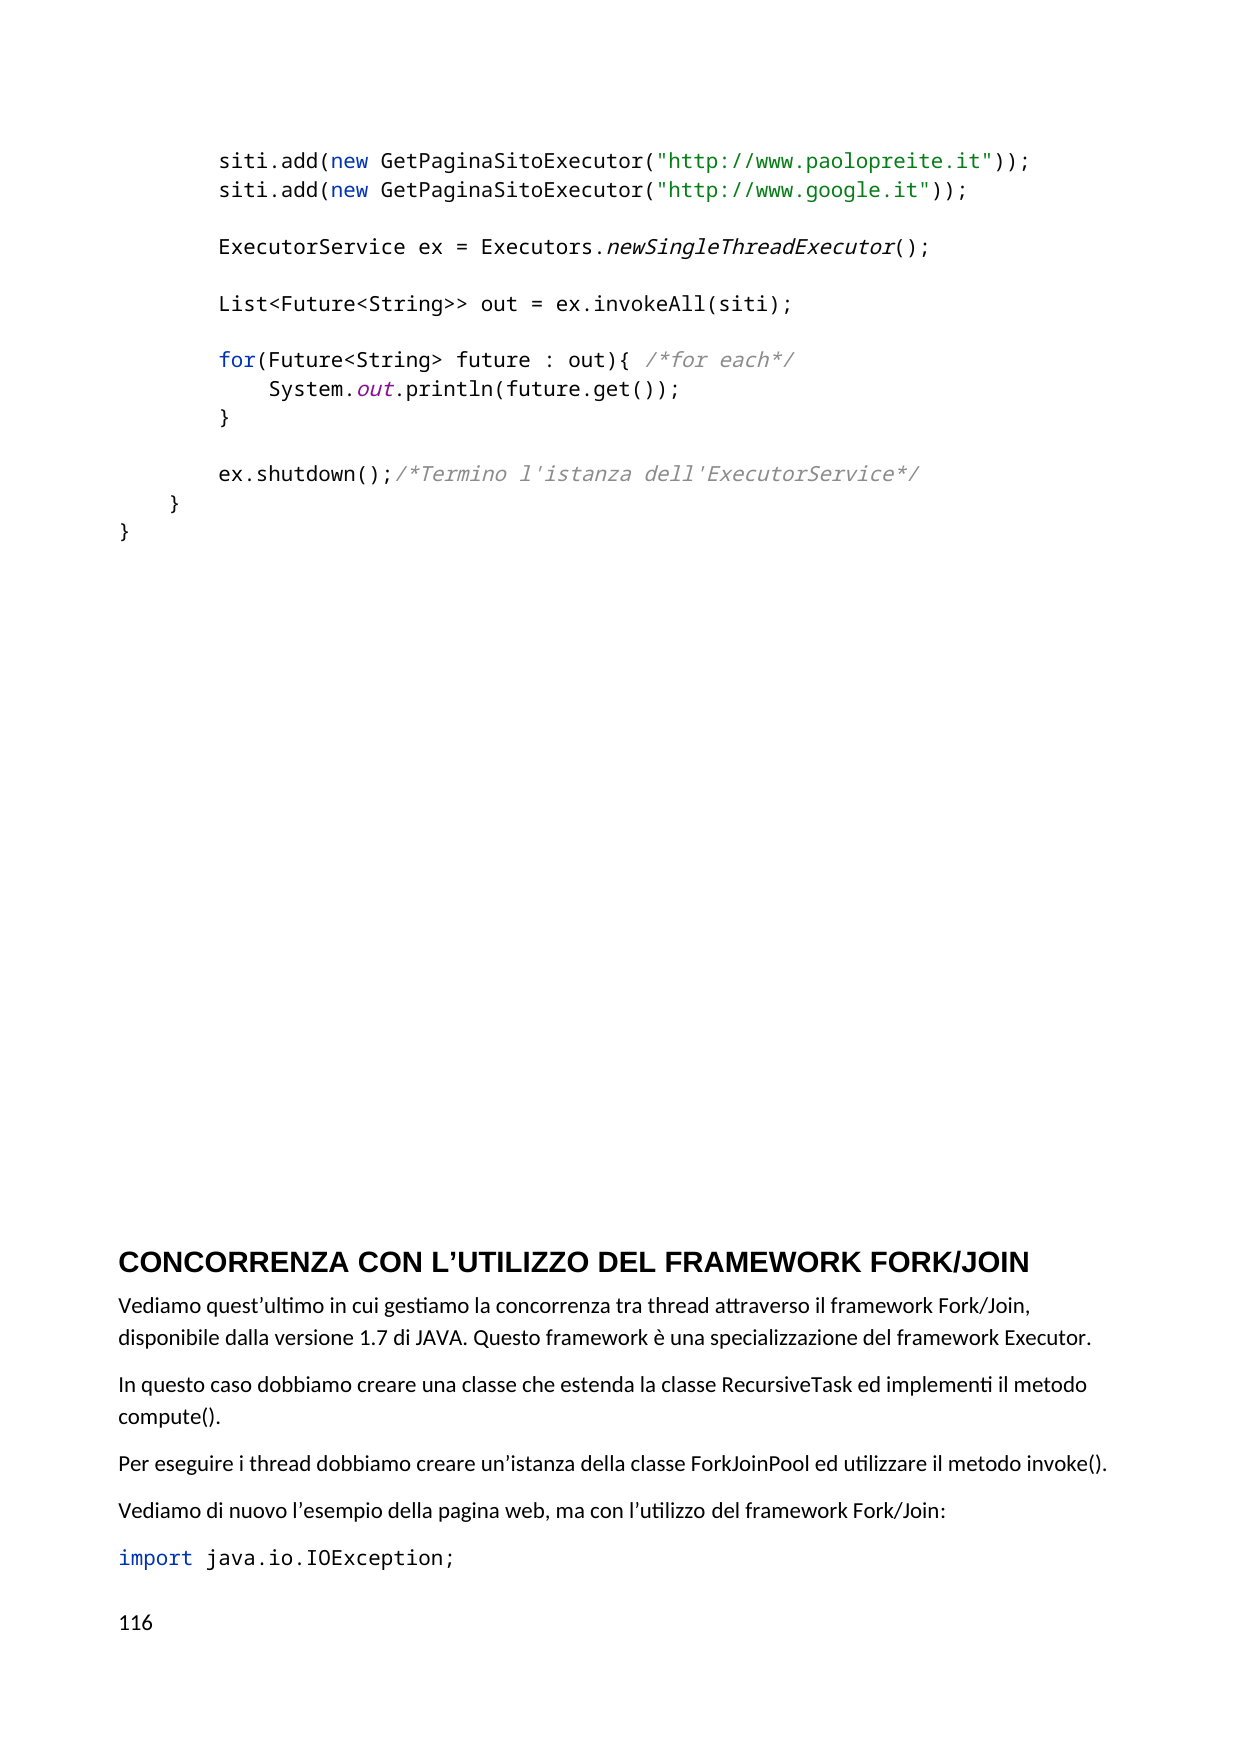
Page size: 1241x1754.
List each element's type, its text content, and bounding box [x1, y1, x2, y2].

text siti.add(new GetPaginaSitoExecutor("http://www.paolopreite.it")); siti.add(new GetPaginaSitoExecutor("http://www.google.it")); ExecutorService ex = Executors.newSingleThreadExecutor(); List<Future<String>> out = ex.invokeAll(siti); for(Future<String> future : out){ /*for each*/ System.out.println(future.get()); } ex.shutdown();/*Termino l'istanza dell'ExecutorService*/ } } [118, 118, 1122, 545]
text import java.io.IOException; [118, 1543, 1122, 1571]
subtitle CONCORRENZA CON L’UTILIZZO DEL FRAMEWORK FORK/JOIN [118, 1245, 1122, 1279]
text Vediamo quest’ultimo in cui gestiamo la concorrenza tra thread attraverso il framework Fork/Join, disponibile dalla versione 1.7 di JAVA. Questo framework è una specializzazione del framework Executor. [118, 1291, 1122, 1351]
text Vediamo di nuovo l’esempio della pagina web, ma con l’utilizzo del framework Fork/Join: [118, 1496, 1122, 1524]
text In questo caso dobbiamo creare una classe che estenda la classe RecursiveTask ed implementi il metodo compute(). [118, 1370, 1122, 1430]
text Per eseguire i thread dobbiamo creare un’istanza della classe ForkJoinPool ed utilizzare il metodo invoke(). [118, 1449, 1122, 1477]
